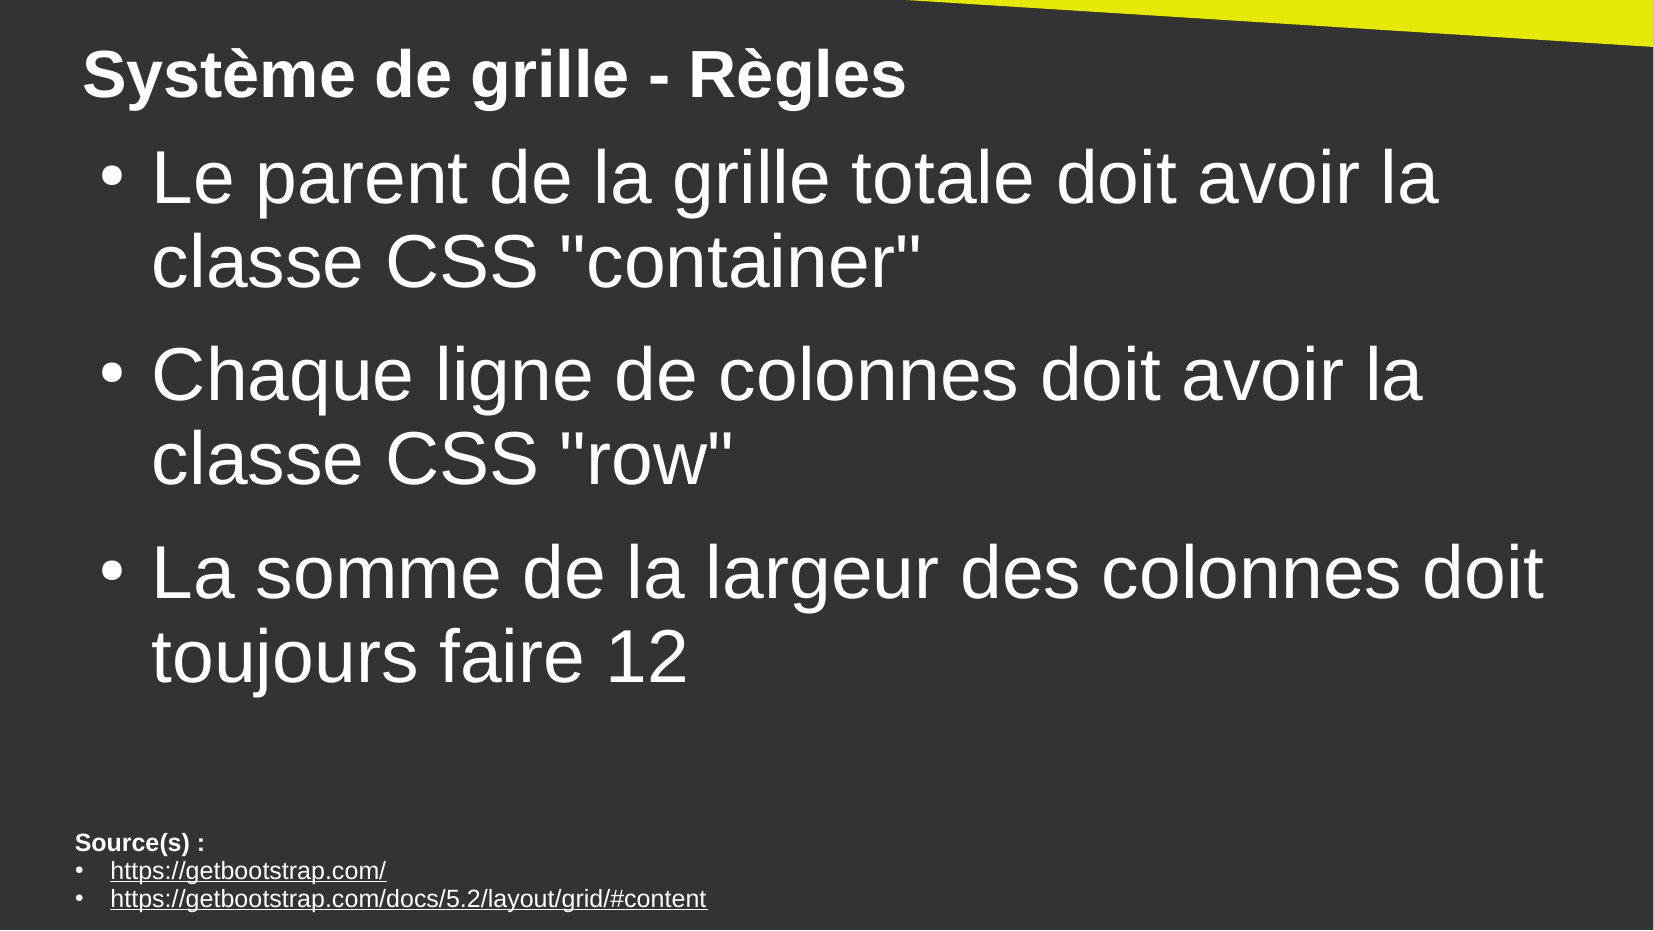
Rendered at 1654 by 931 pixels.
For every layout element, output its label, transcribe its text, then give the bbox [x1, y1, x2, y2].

title Système de grille - Règles [82, 37, 1571, 114]
text_box Source(s) : https://getbootstrap.com/ https://getbootstrap.com/docs/5.2/layout/grid/#content [60, 821, 1583, 921]
list Le parent de la grille totale doit avoir la classe CSS "container" Chaque ligne de colonnes doit avoir la classe CSS "row" La somme de la largeur des colonnes doit toujours faire 12 [80, 135, 1620, 827]
text_box [906, 0, 1654, 47]
